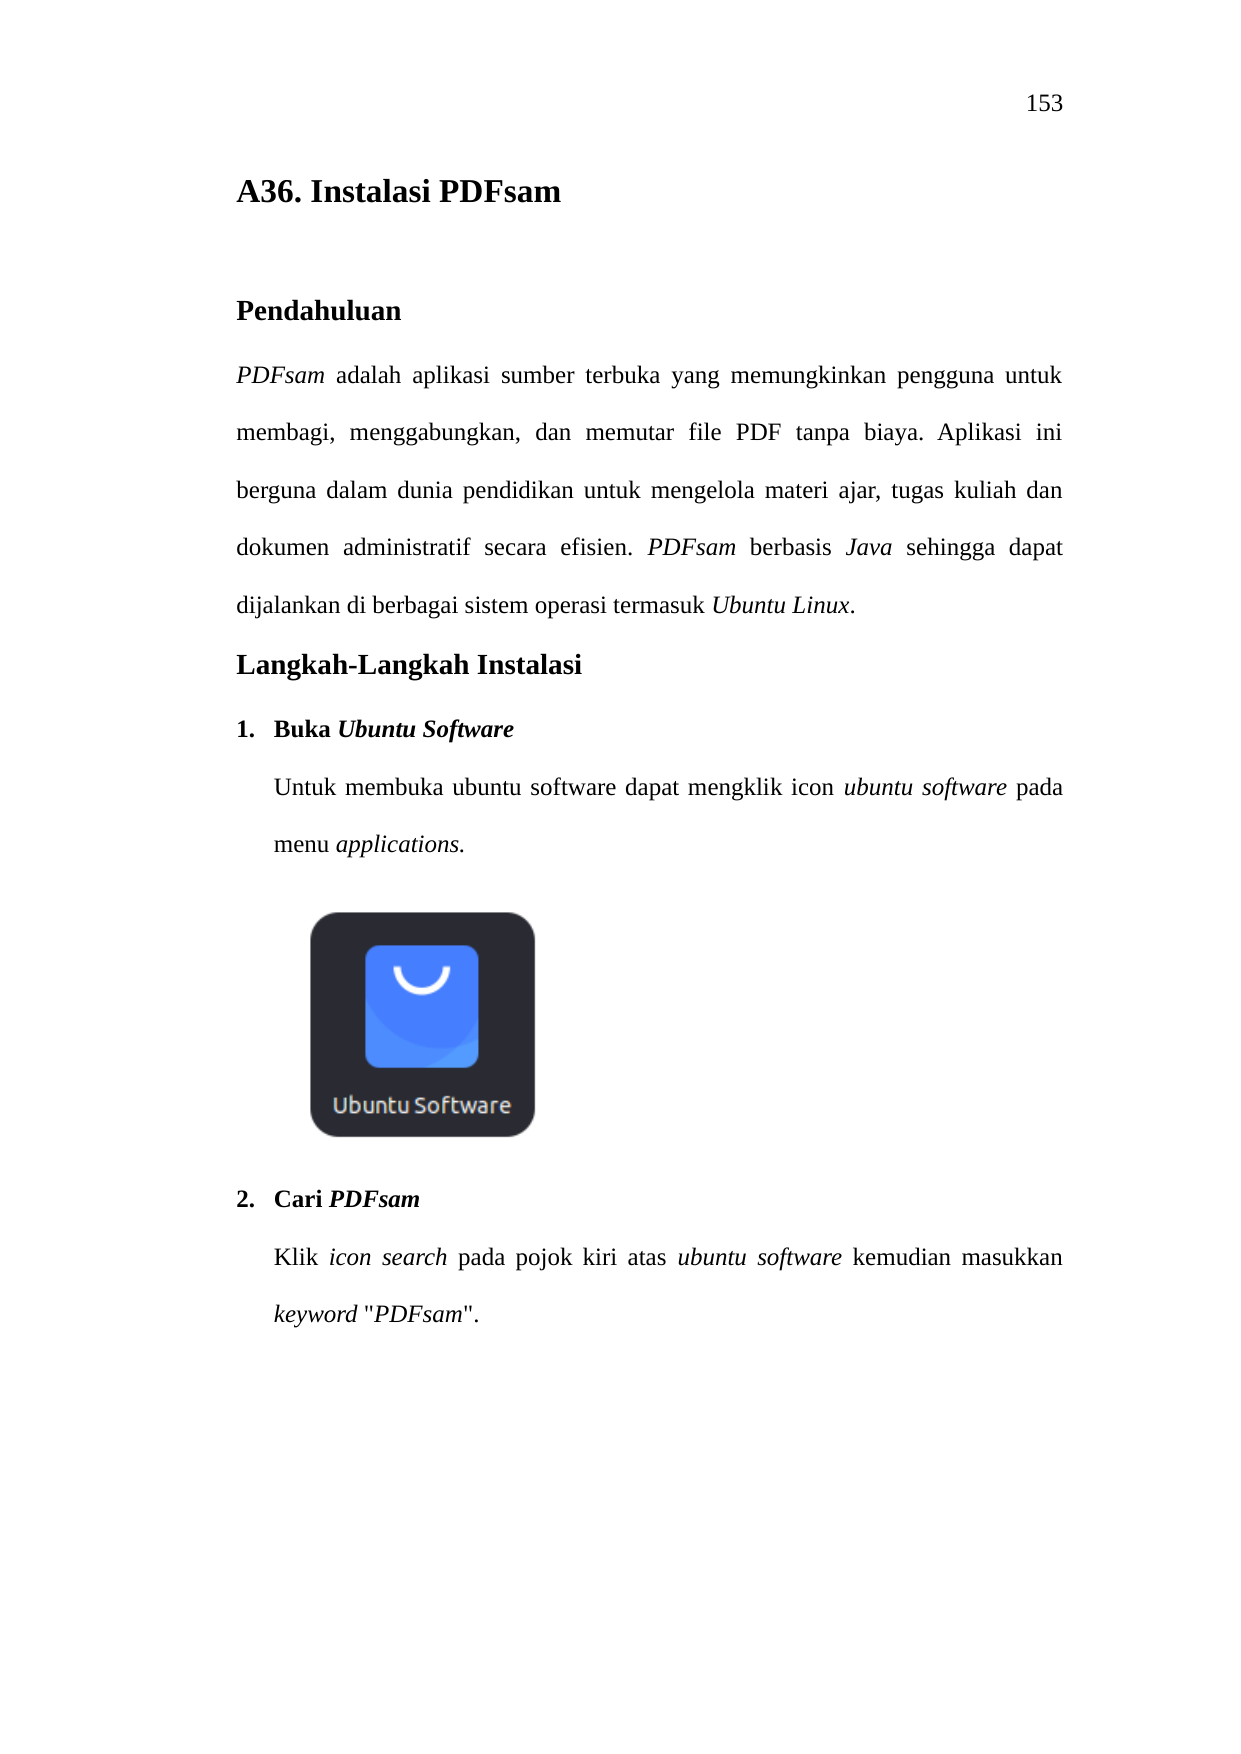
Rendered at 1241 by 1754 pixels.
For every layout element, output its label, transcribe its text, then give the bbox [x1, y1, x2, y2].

text Langkah-Langkah Instalasi [236, 647, 1063, 681]
list Cari PDFsam [236, 1184, 1063, 1213]
picture [273, 887, 576, 1156]
list Klik icon search pada pojok kiri atas ubuntu software kemudian masukkan keyword "PDFsam". [236, 1242, 1063, 1328]
list Untuk membuka ubuntu software dapat mengklik icon ubuntu software pada menu applications. [236, 772, 1063, 858]
list Buka Ubuntu Software [236, 714, 1063, 743]
text PDFsam adalah aplikasi sumber terbuka yang memungkinkan pengguna untuk membagi, menggabungkan, dan memutar file PDF tanpa biaya. Aplikasi ini berguna dalam dunia pendidikan untuk mengelola materi ajar, tugas kuliah dan dokumen administratif secara efisien. PDFsam berbasis Java sehingga dapat dijalankan di berbagai sistem operasi termasuk Ubuntu Linux. [236, 360, 1063, 619]
subtitle A36. Instalasi PDFsam [236, 172, 1063, 210]
text Pendahuluan [236, 293, 1063, 326]
